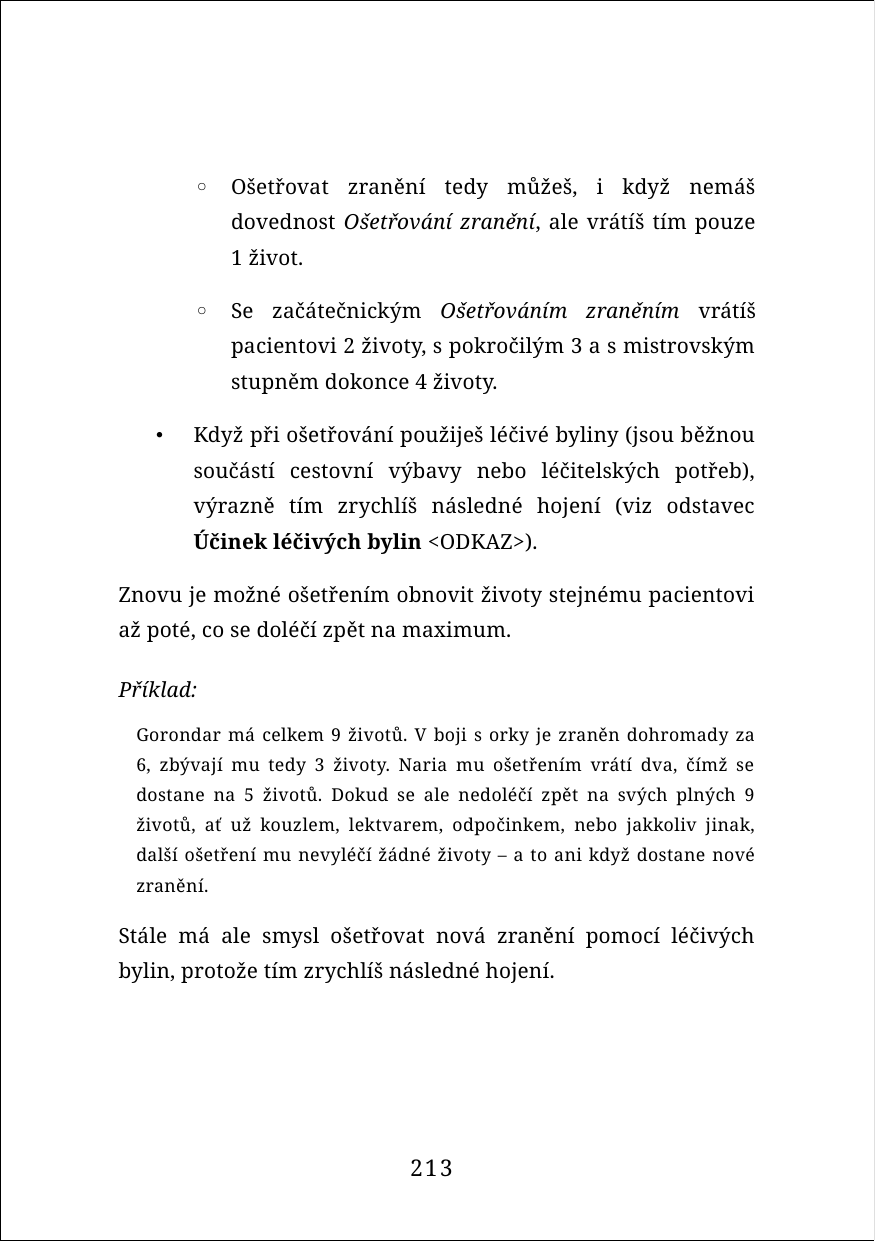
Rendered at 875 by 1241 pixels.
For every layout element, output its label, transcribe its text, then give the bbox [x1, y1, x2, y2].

list Když při ošetřování použiješ léčivé byliny (jsou běžnou součástí cestovní výbavy nebo léčitelských potřeb), výrazně tím zrychlíš následné hojení (viz odstavec Účinek léčivých bylin <ODKAZ>). [156, 420, 756, 555]
text Gorondar má celkem 9 životů. V boji s orky je zraněn dohromady za 6, zbývají mu tedy 3 životy. Naria mu ošetřením vrátí dva, čímž se dostane na 5 životů. Dokud se ale nedoléčí zpět na svých plných 9 životů, ať už kouzlem, lektvarem, odpočinkem, nebo jakkoliv jinak, další ošetření mu nevyléčí žádné životy – a to ani když dostane nové zranění. [136, 722, 756, 897]
text Znovu je možné ošetřením obnovit životy stejnému pacientovi až poté, co se doléčí zpět na maximum. [118, 580, 756, 644]
list Ošetřovat zranění tedy můžeš, i když nemáš dovednost Ošetřování zranění, ale vrátíš tím pouze 1 život. [193, 172, 756, 271]
text Stále má ale smysl ošetřovat nová zranění pomocí léčivých bylin, protože tím zrychlíš následné hojení. [118, 921, 756, 985]
list Se začátečnickým Ošetřováním zraněním vrátíš pacientovi 2 životy, s pokročilým 3 a s mistrovským stupněm dokonce 4 životy. [193, 296, 756, 396]
text Příklad: [118, 675, 756, 703]
